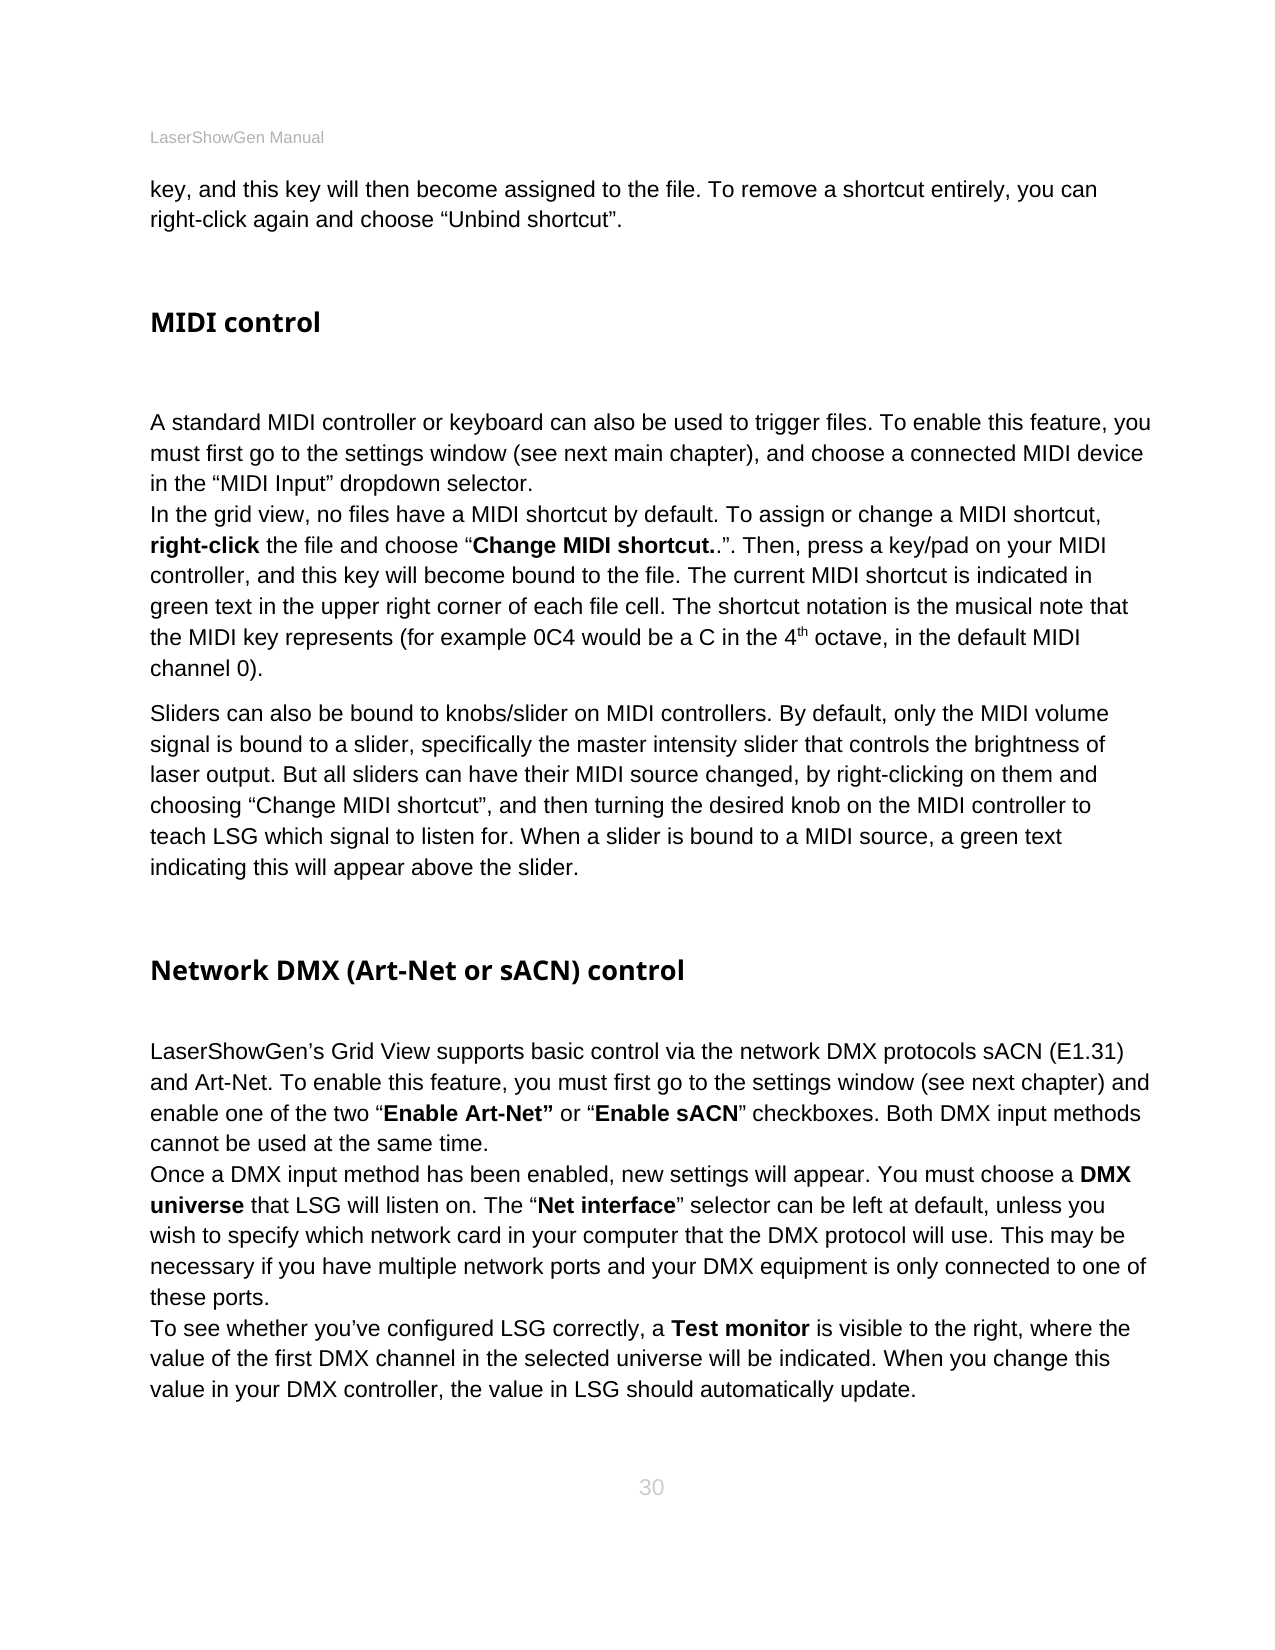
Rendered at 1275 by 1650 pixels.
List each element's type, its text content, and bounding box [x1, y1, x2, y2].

text key, and this key will then become assigned to the file. To remove a shortcut entirely, you can right-click again and choose “Unbind shortcut”. [150, 176, 1153, 233]
text LaserShowGen’s Grid View supports basic control via the network DMX protocols sACN (E1.31) and Art-Net. To enable this feature, you must first go to the settings window (see next chapter) and enable one of the two “Enable Art-Net” or “Enable sACN” checkboxes. Both DMX input methods cannot be used at the same time. Once a DMX input method has been enabled, new settings will appear. You must choose a DMX universe that LSG will listen on. The “Net interface” selector can be left at default, unless you wish to specify which network card in your computer that the DMX protocol will use. This may be necessary if you have multiple network ports and your DMX equipment is only connected to one of these ports. To see whether you’ve configured LSG correctly, a Test monitor is visible to the right, where the value of the first DMX channel in the selected universe will be indicated. When you change this value in your DMX controller, the value in LSG should automatically update. [150, 1039, 1153, 1402]
text A standard MIDI controller or keyboard can also be used to trigger files. To enable this feature, you must first go to the settings window (see next main chapter), and choose a connected MIDI device in the “MIDI Input” dropdown selector. In the grid view, no files have a MIDI shortcut by default. To assign or change a MIDI shortcut, right-click the file and choose “Change MIDI shortcut..”. Then, press a key/pad on your MIDI controller, and this key will become bound to the file. The current MIDI shortcut is indicated in green text in the upper right corner of each file cell. The shortcut notation is the musical note that the MIDI key represents (for example 0C4 would be a C in the 4th octave, in the default MIDI channel 0). [150, 409, 1153, 681]
subtitle MIDI control [150, 304, 1153, 341]
subtitle Network DMX (Art-Net or sACN) control [150, 951, 1153, 988]
text Sliders can also be bound to knobs/slider on MIDI controllers. By default, only the MIDI volume signal is bound to a slider, specifically the master intensity slider that controls the brightness of laser output. But all sliders can have their MIDI source changed, by right-clicking on them and choosing “Change MIDI shortcut”, and then turning the desired knob on the MIDI controller to teach LSG which signal to listen for. When a slider is bound to a MIDI source, a green text indicating this will appear above the slider. [150, 701, 1153, 880]
